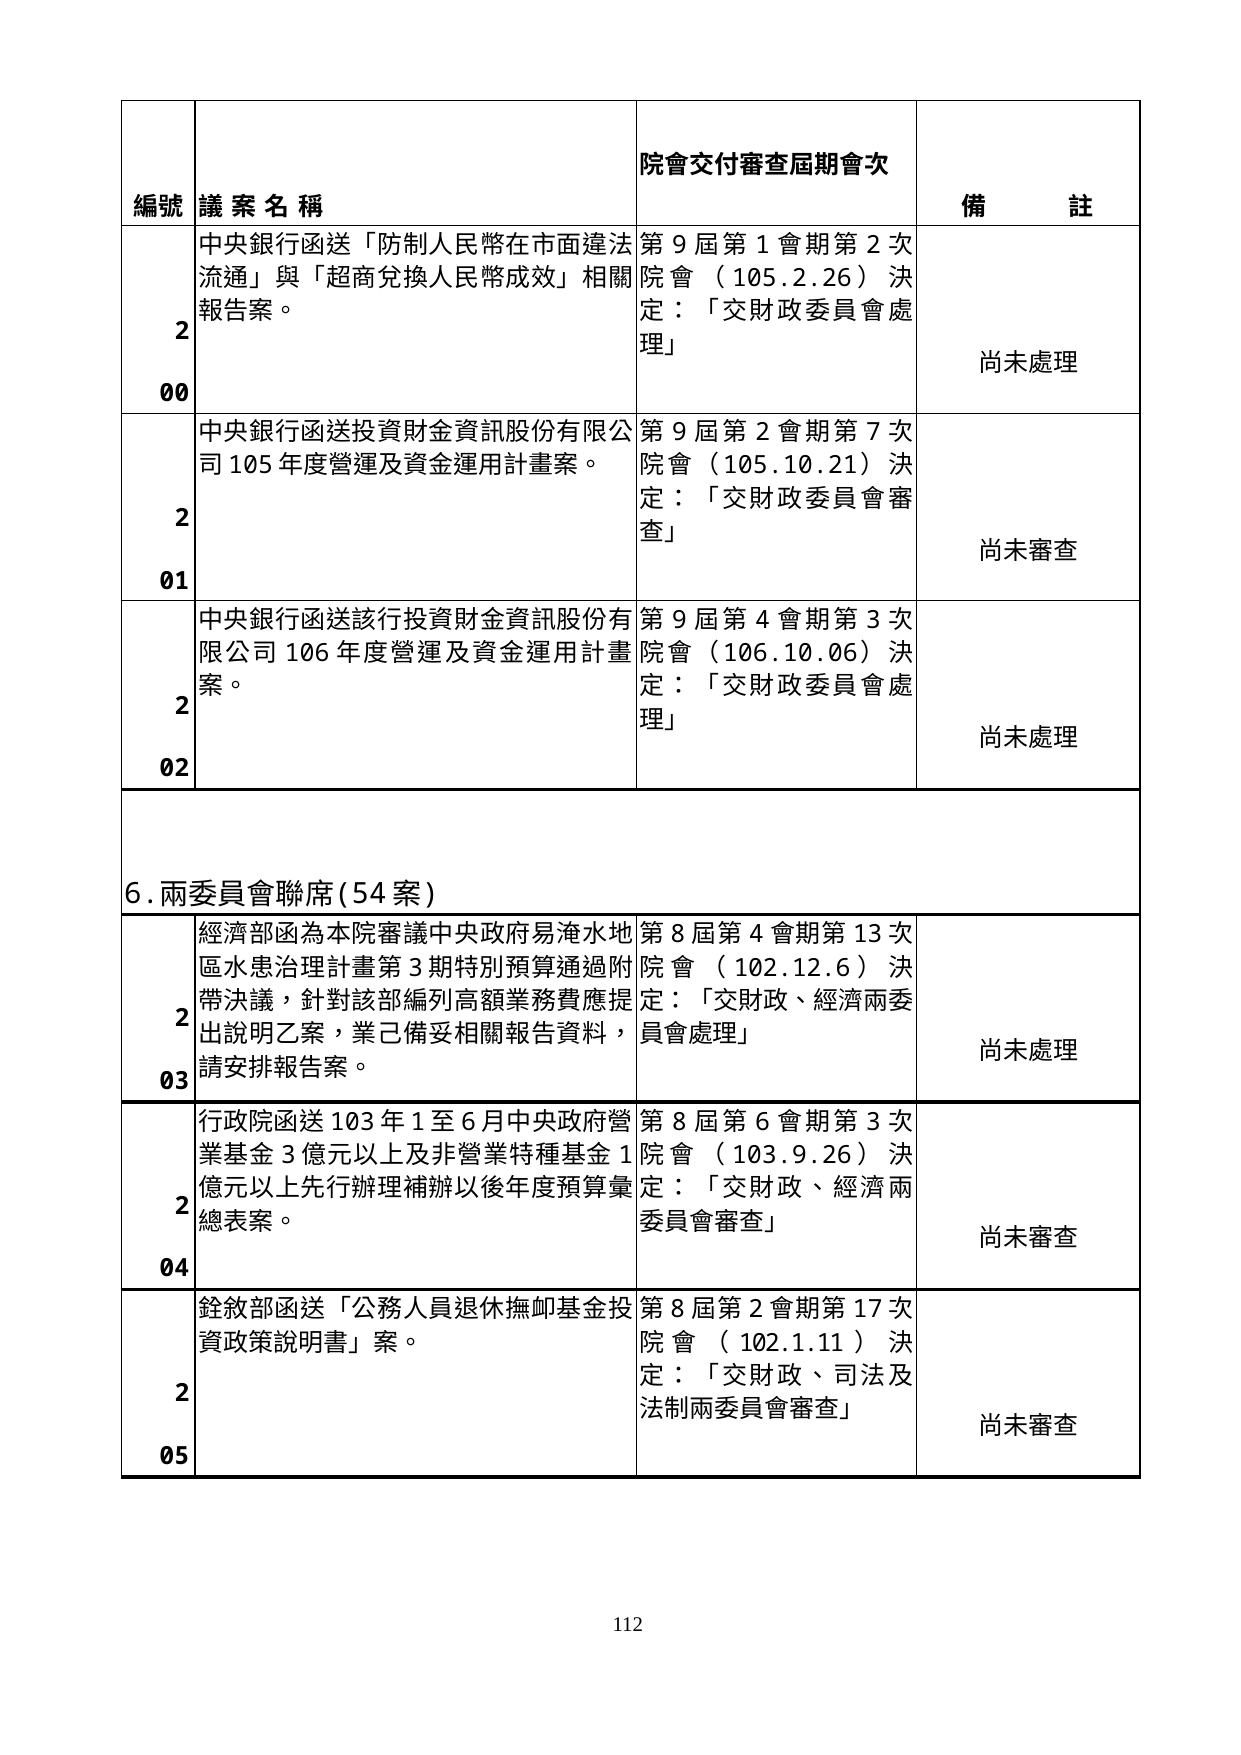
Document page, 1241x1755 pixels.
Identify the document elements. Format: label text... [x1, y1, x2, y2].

table_cell 中央銀行函送該行投資財金資訊股份有限公司106年度營運及資金運用計畫案。 [196, 601, 636, 788]
table_cell 中央銀行函送「防制人民幣在市面違法流通」與「超商兌換人民幣成效」相關報告案。 [196, 226, 636, 413]
table_cell 中央銀行函送投資財金資訊股份有限公司105年度營運及資金運用計畫案。 [196, 414, 636, 600]
table_cell 6.兩委員會聯席(54案) [122, 791, 1139, 913]
table_cell [122, 1104, 194, 1288]
table_header 編號 [122, 101, 194, 225]
table_cell 第9屆第2會期第7次院會（105.10.21）決定：「交財政委員會審查」 [637, 414, 916, 600]
table_cell 第8屆第2會期第17次院會（102.1.11）決定：「交財政、司法及法制兩委員會審查」 [637, 1291, 916, 1475]
table_cell 尚未審查 [917, 414, 1139, 600]
table_cell 第9屆第1會期第2次院會（105.2.26）決定：「交財政委員會處理」 [637, 226, 916, 413]
table_header 議案名稱 [196, 101, 636, 225]
table_header 院會交付審查屆期會次 [637, 101, 916, 225]
table_cell [122, 601, 194, 788]
table_cell [122, 226, 194, 413]
table_cell [122, 1291, 194, 1475]
table_cell 尚未處理 [917, 916, 1139, 1100]
table_cell 第8屆第6會期第3次院會（103.9.26）決定：「交財政、經濟兩委員會審查」 [637, 1104, 916, 1288]
table_header 備 註 [917, 101, 1139, 225]
table_cell [122, 916, 194, 1100]
table_cell 尚未審查 [917, 1104, 1139, 1288]
table_cell 經濟部函為本院審議中央政府易淹水地區水患治理計畫第3期特別預算通過附帶決議，針對該部編列高額業務費應提出說明乙案，業己備妥相關報告資料，請安排報告案。 [196, 916, 636, 1100]
table_cell 尚未審查 [917, 1291, 1139, 1475]
table_cell 第8屆第4會期第13次院會（102.12.6）決定：「交財政、經濟兩委員會處理」 [637, 916, 916, 1100]
table_cell 銓敘部函送「公務人員退休撫卹基金投資政策說明書」案。 [196, 1291, 636, 1475]
table_cell 尚未處理 [917, 226, 1139, 413]
table_cell 第9屆第4會期第3次院會（106.10.06）決定：「交財政委員會處理」 [637, 601, 916, 788]
table_cell [122, 414, 194, 600]
table_cell 尚未處理 [917, 601, 1139, 788]
table_cell 行政院函送103年1至6月中央政府營業基金3億元以上及非營業特種基金1億元以上先行辦理補辦以後年度預算彙總表案。 [196, 1104, 636, 1288]
